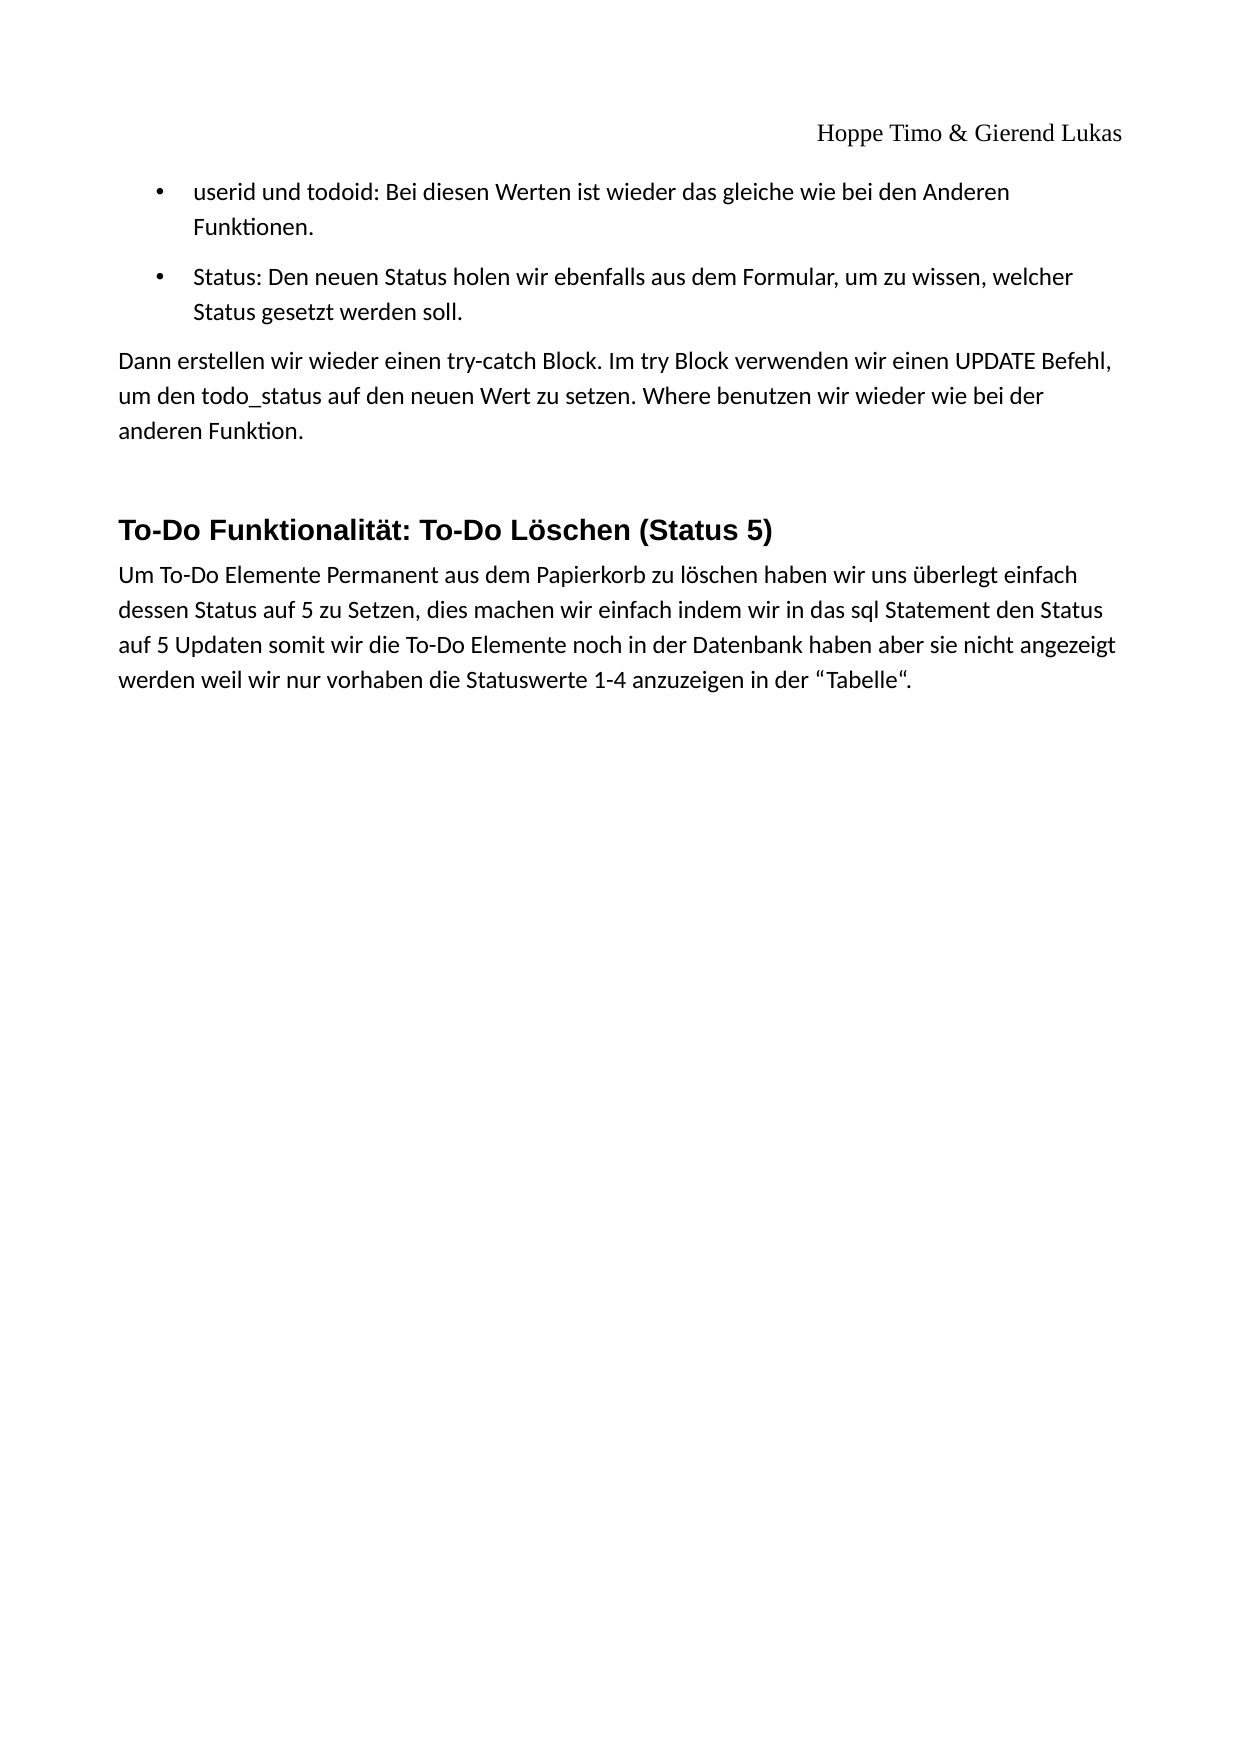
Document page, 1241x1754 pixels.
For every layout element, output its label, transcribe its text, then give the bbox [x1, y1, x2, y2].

text Um To-Do Elemente Permanent aus dem Papierkorb zu löschen haben wir uns überlegt einfach dessen Status auf 5 zu Setzen, dies machen wir einfach indem wir in das sql Statement den Status auf 5 Updaten somit wir die To-Do Elemente noch in der Datenbank haben aber sie nicht angezeigt werden weil wir nur vorhaben die Statuswerte 1-4 anzuzeigen in der “Tabelle“. [118, 559, 1122, 694]
text Dann erstellen wir wieder einen try-catch Block. Im try Block verwenden wir einen UPDATE Befehl, um den todo_status auf den neuen Wert zu setzen. Where benutzen wir wieder wie bei der anderen Funktion. [118, 346, 1122, 479]
list Status: Den neuen Status holen wir ebenfalls aus dem Formular, um zu wissen, welcher Status gesetzt werden soll. [156, 261, 1122, 326]
list userid und todoid: Bei diesen Werten ist wieder das gleiche wie bei den Anderen Funktionen. [156, 176, 1122, 242]
subtitle To-Do Funktionalität: To-Do Löschen (Status 5) [118, 512, 1122, 546]
